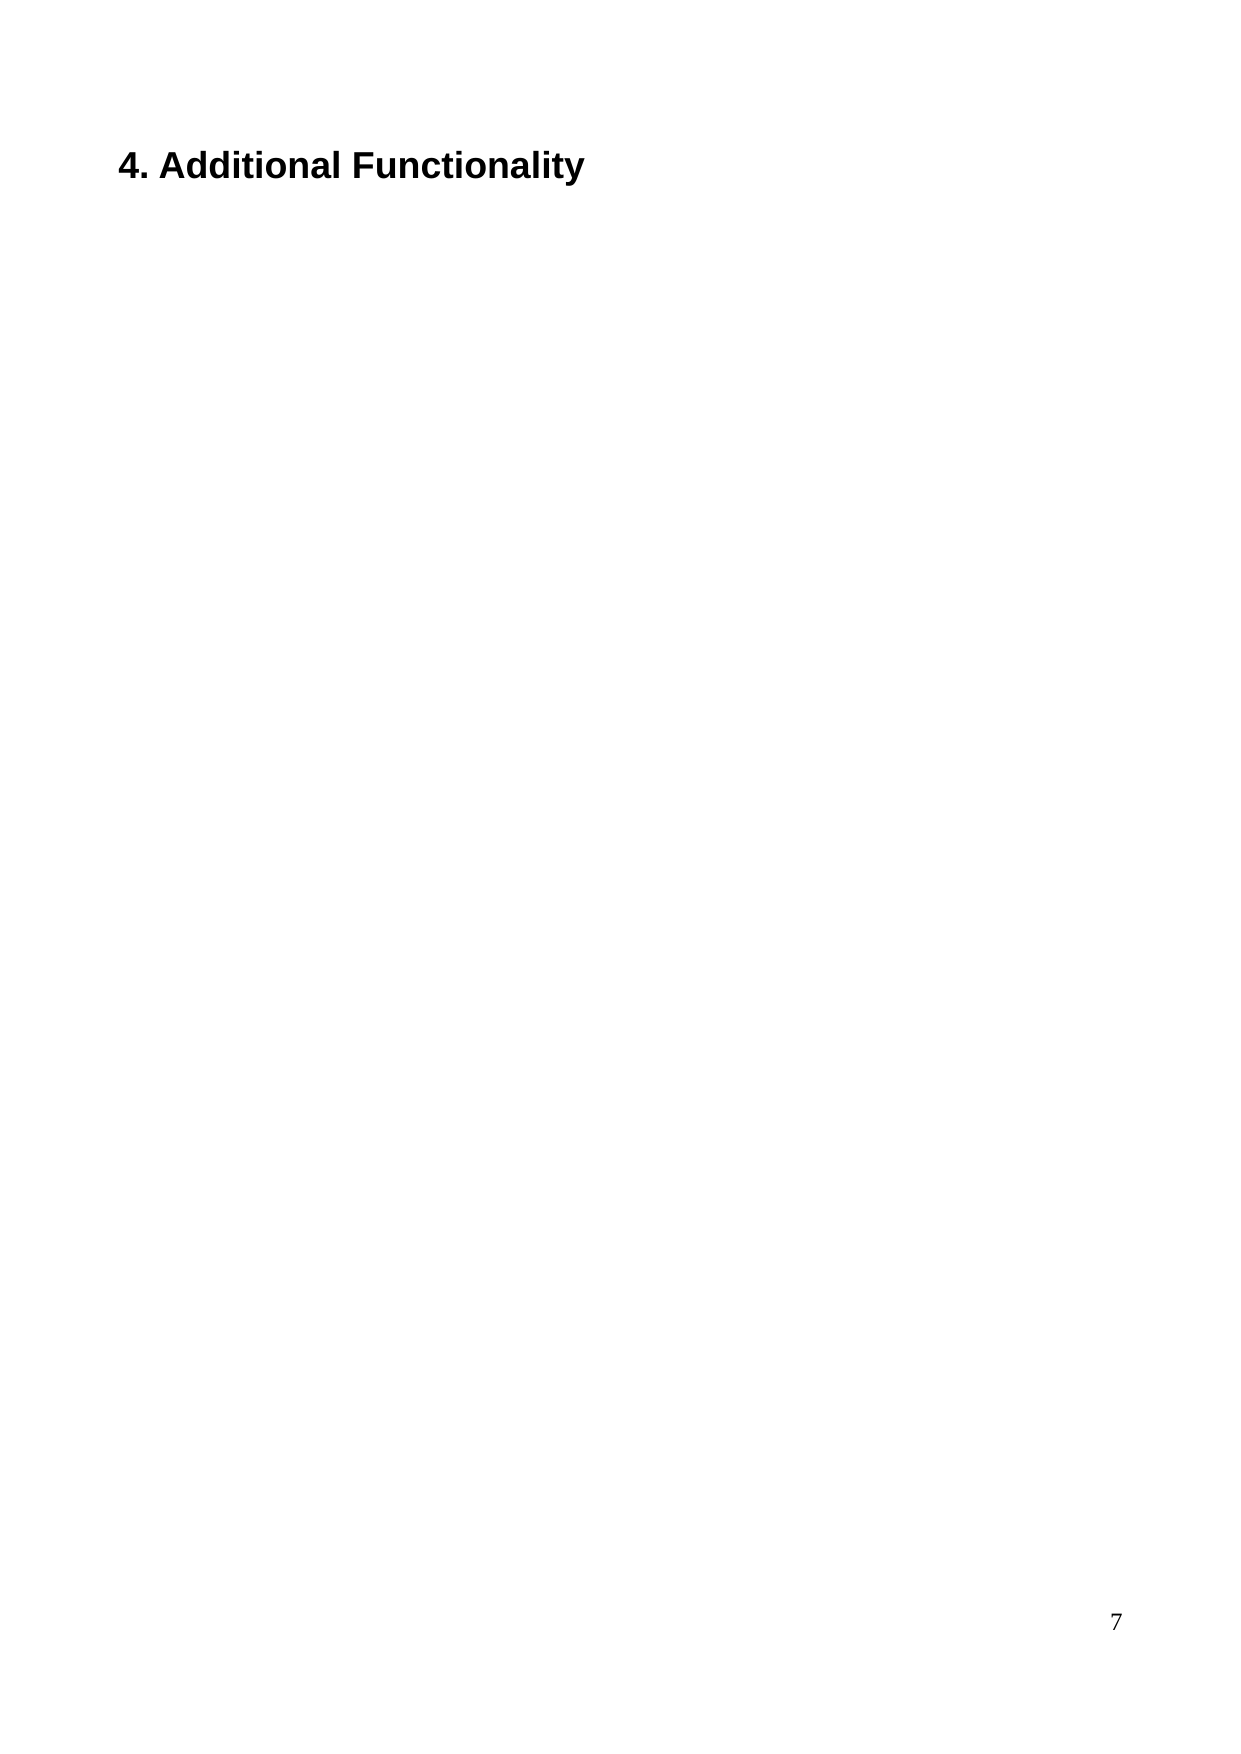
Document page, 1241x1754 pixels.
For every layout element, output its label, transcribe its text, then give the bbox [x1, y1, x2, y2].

subtitle 4. Additional Functionality [118, 143, 1122, 186]
